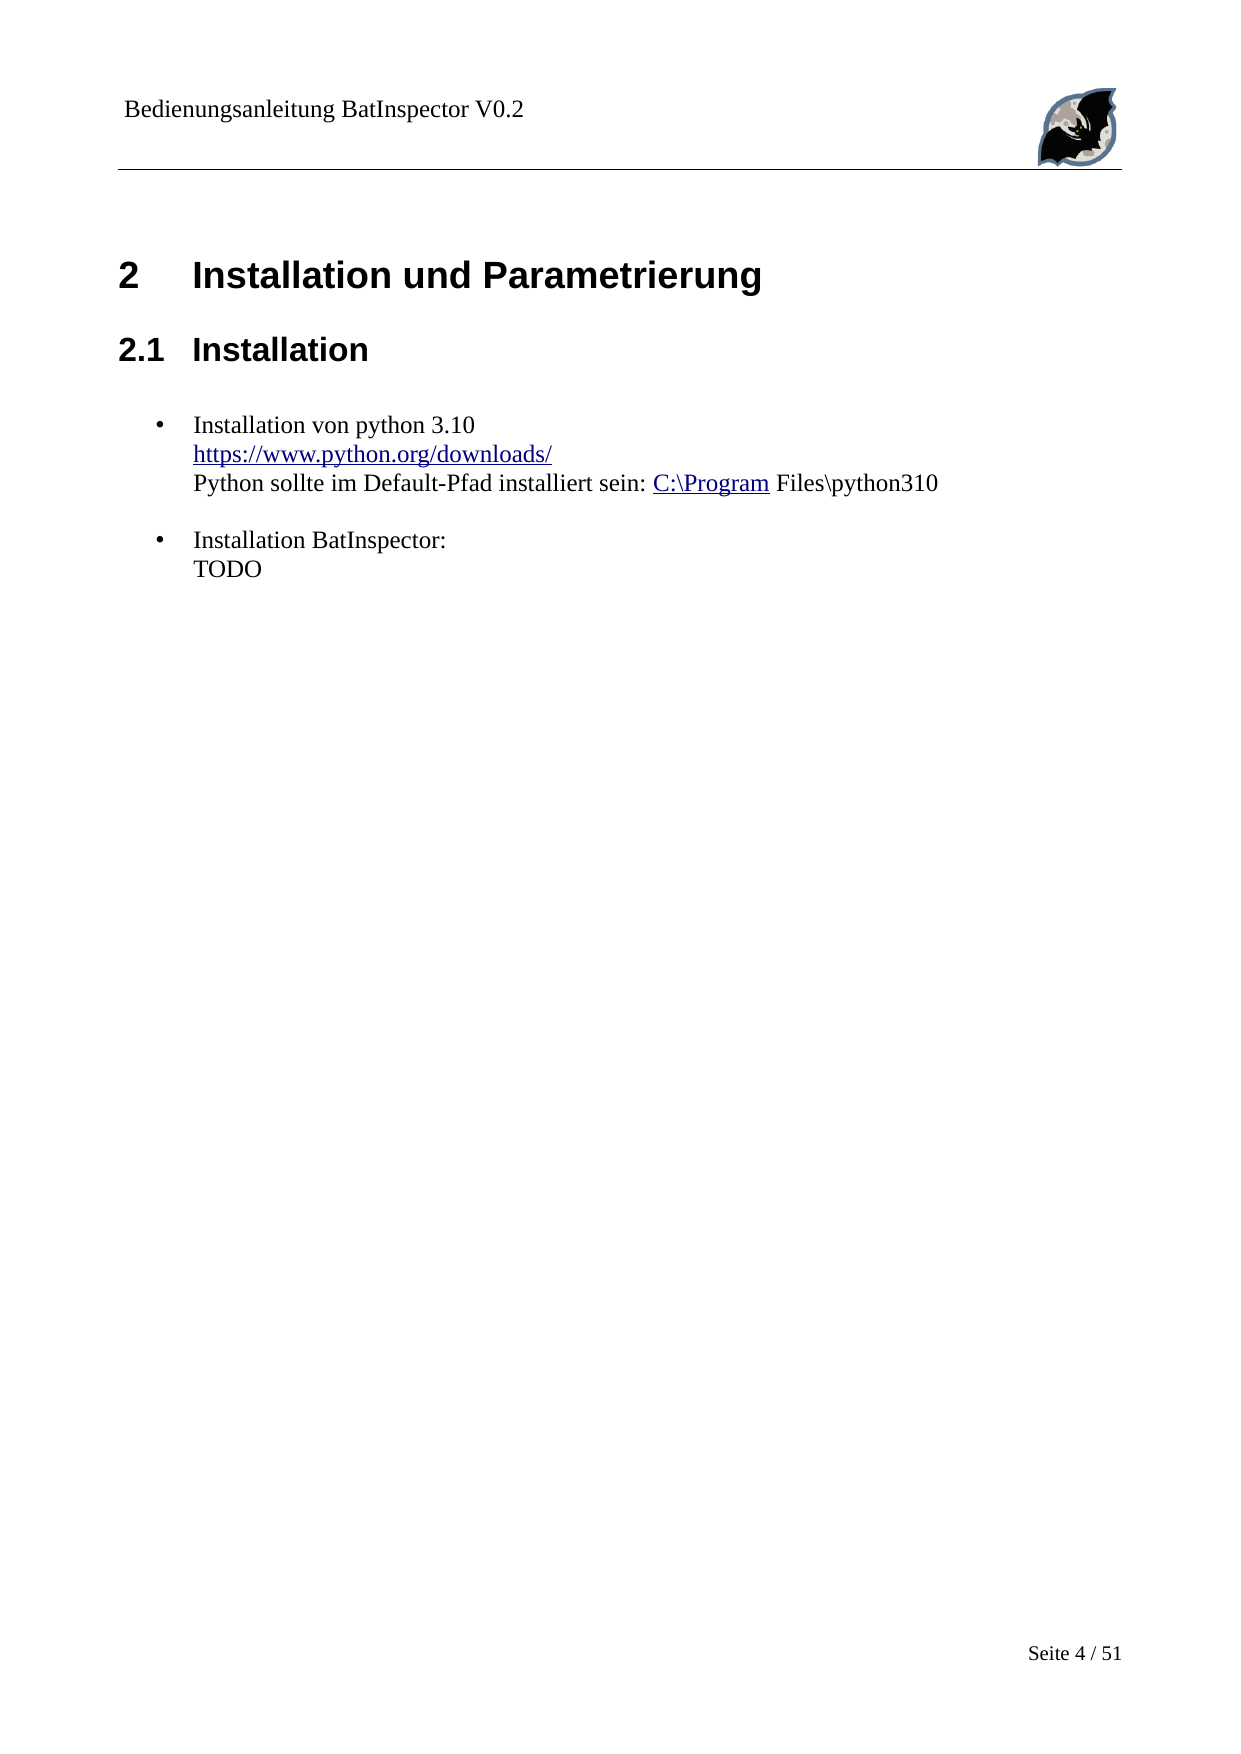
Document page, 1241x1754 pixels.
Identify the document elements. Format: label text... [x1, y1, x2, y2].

subtitle Installation [118, 330, 1122, 369]
picture [1037, 88, 1117, 167]
subtitle Installation und Parametrierung [118, 253, 1122, 297]
list Installation BatInspector: TODO [156, 525, 1122, 583]
list Installation von python 3.10 https://www.python.org/downloads/ Python sollte im Default-Pfad installiert sein: C:\Program Files\python310 [156, 410, 1122, 496]
